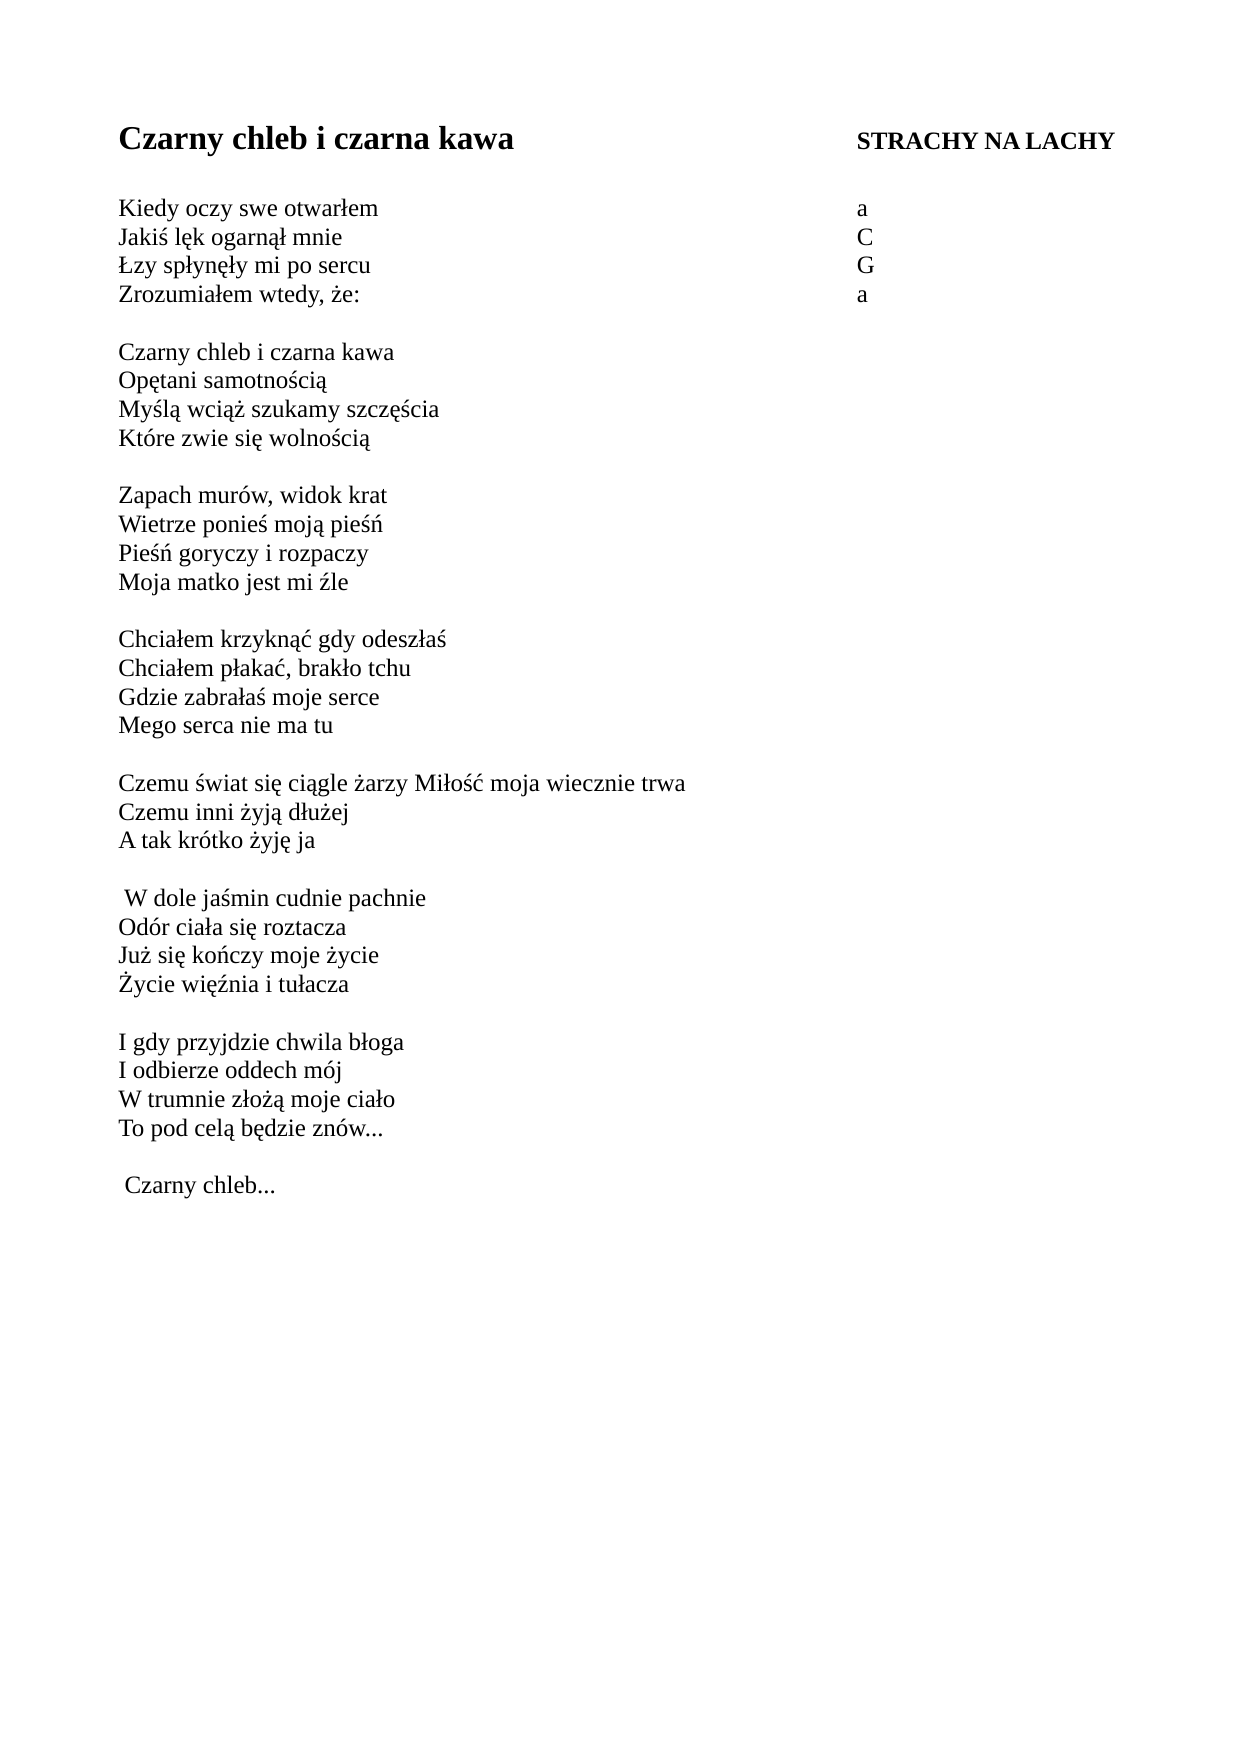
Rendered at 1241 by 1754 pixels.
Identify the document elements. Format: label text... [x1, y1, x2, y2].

text Łzy spłynęły mi po sercu G [118, 251, 1122, 279]
text Chciałem płakać, brakło tchu [118, 653, 1122, 682]
text Życie więźnia i tułacza [118, 969, 1122, 998]
text Opętani samotnością [118, 366, 1122, 394]
text Które zwie się wolnością [118, 423, 1122, 452]
text A tak krótko żyję ja [118, 826, 1122, 854]
text Czemu inni żyją dłużej [118, 797, 1122, 826]
text Czarny chleb... [118, 1171, 1122, 1199]
text I odbierze oddech mój [118, 1056, 1122, 1084]
text Myślą wciąż szukamy szczęścia [118, 394, 1122, 423]
text I gdy przyjdzie chwila błoga [118, 1027, 1122, 1056]
text Odór ciała się roztacza [118, 912, 1122, 941]
text Zapach murów, widok krat [118, 481, 1122, 509]
text Czarny chleb i czarna kawa [118, 337, 1122, 366]
text Zrozumiałem wtedy, że: a [118, 279, 1122, 308]
text To pod celą będzie znów... [118, 1113, 1122, 1142]
subtitle Czarny chleb i czarna kawa STRACHY NA LACHY [118, 118, 1122, 156]
text W dole jaśmin cudnie pachnie [118, 883, 1122, 912]
text Czemu świat się ciągle żarzy Miłość moja wiecznie trwa [118, 768, 1122, 797]
text Kiedy oczy swe otwarłem a [118, 193, 1122, 222]
text Wietrze ponieś moją pieśń [118, 509, 1122, 538]
text Jakiś lęk ogarnął mnie C [118, 222, 1122, 251]
text Gdzie zabrałaś moje serce [118, 682, 1122, 711]
text W trumnie złożą moje ciało [118, 1084, 1122, 1113]
text Moja matko jest mi źle [118, 567, 1122, 596]
text Chciałem krzyknąć gdy odeszłaś [118, 624, 1122, 653]
text Już się kończy moje życie [118, 941, 1122, 969]
text Mego serca nie ma tu [118, 711, 1122, 739]
text Pieśń goryczy i rozpaczy [118, 538, 1122, 567]
